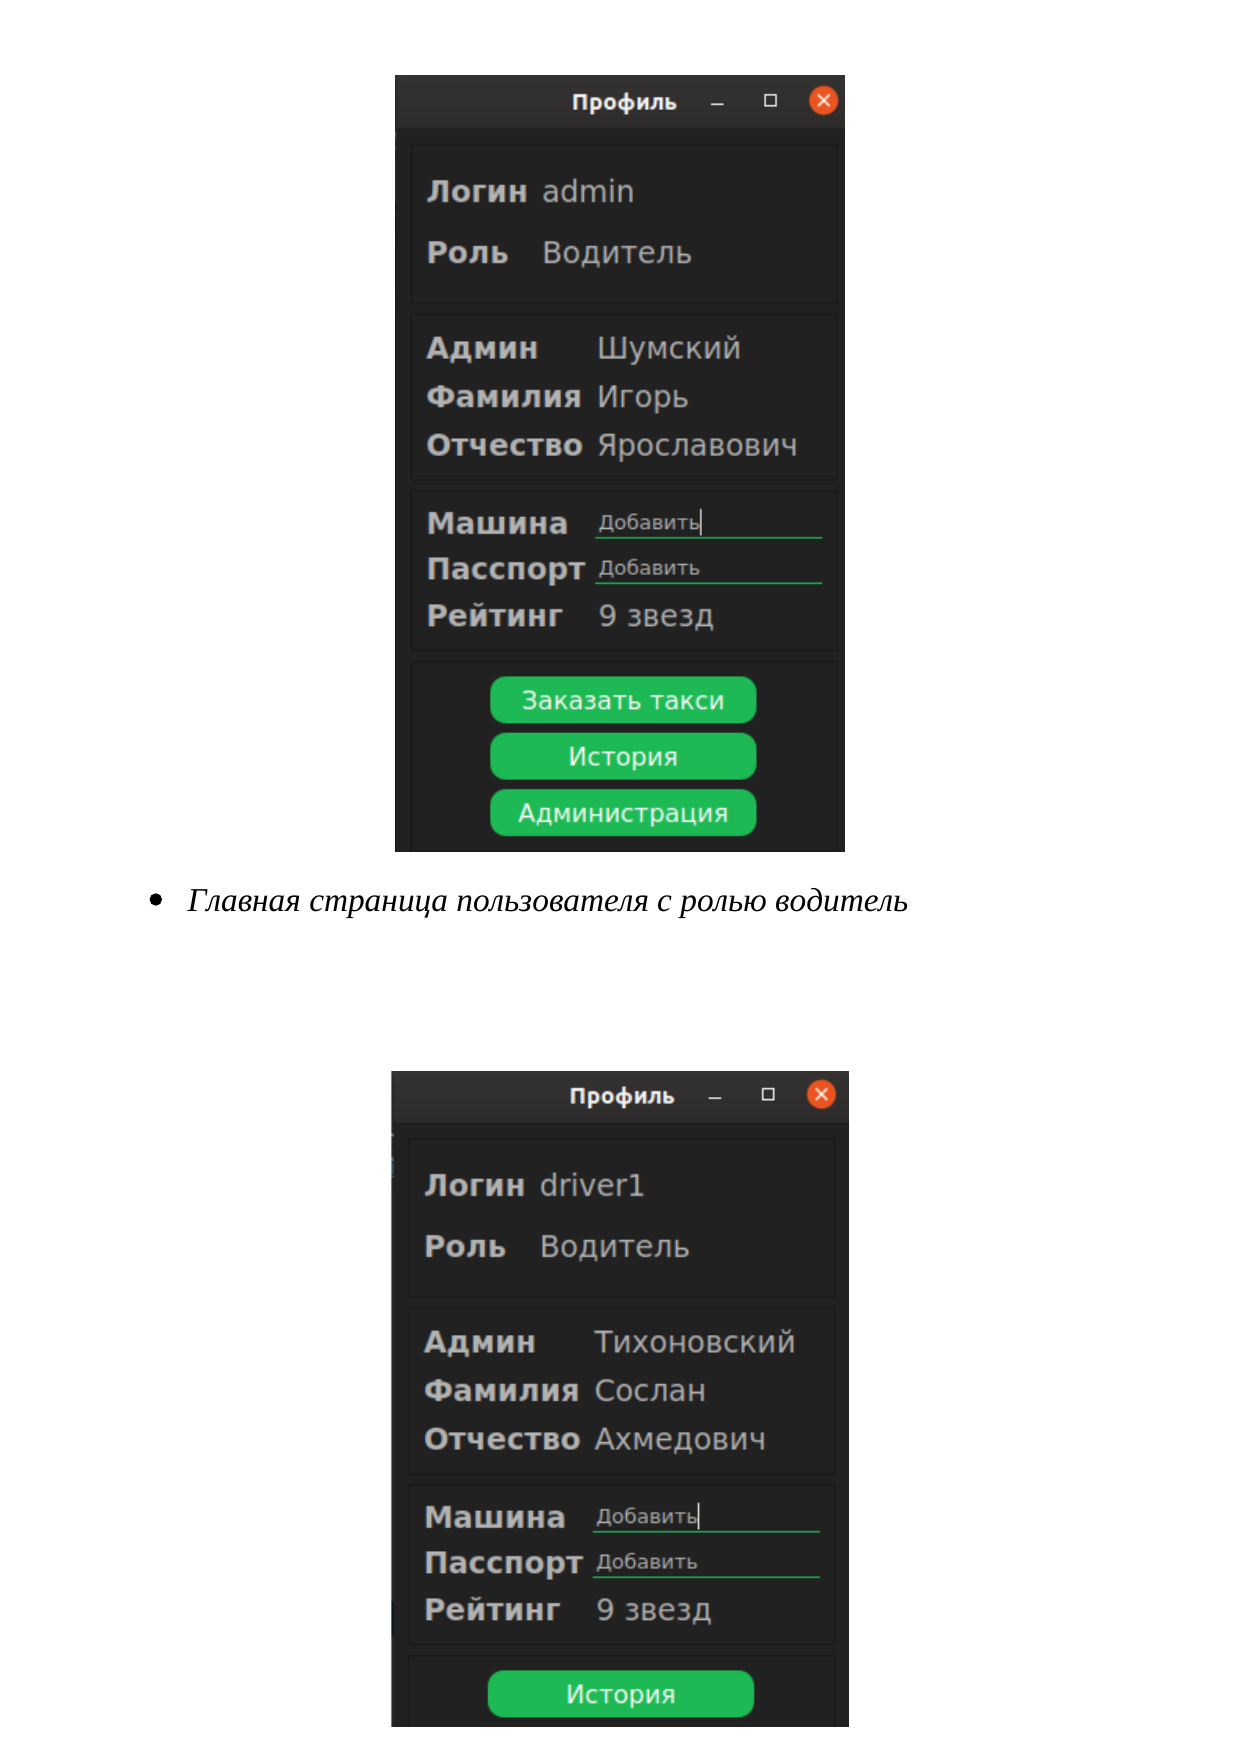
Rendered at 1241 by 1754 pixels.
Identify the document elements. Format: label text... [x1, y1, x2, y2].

list Главная страница пользователя с ролью водитель [150, 880, 1130, 918]
picture [391, 1071, 849, 1727]
picture [395, 75, 845, 852]
